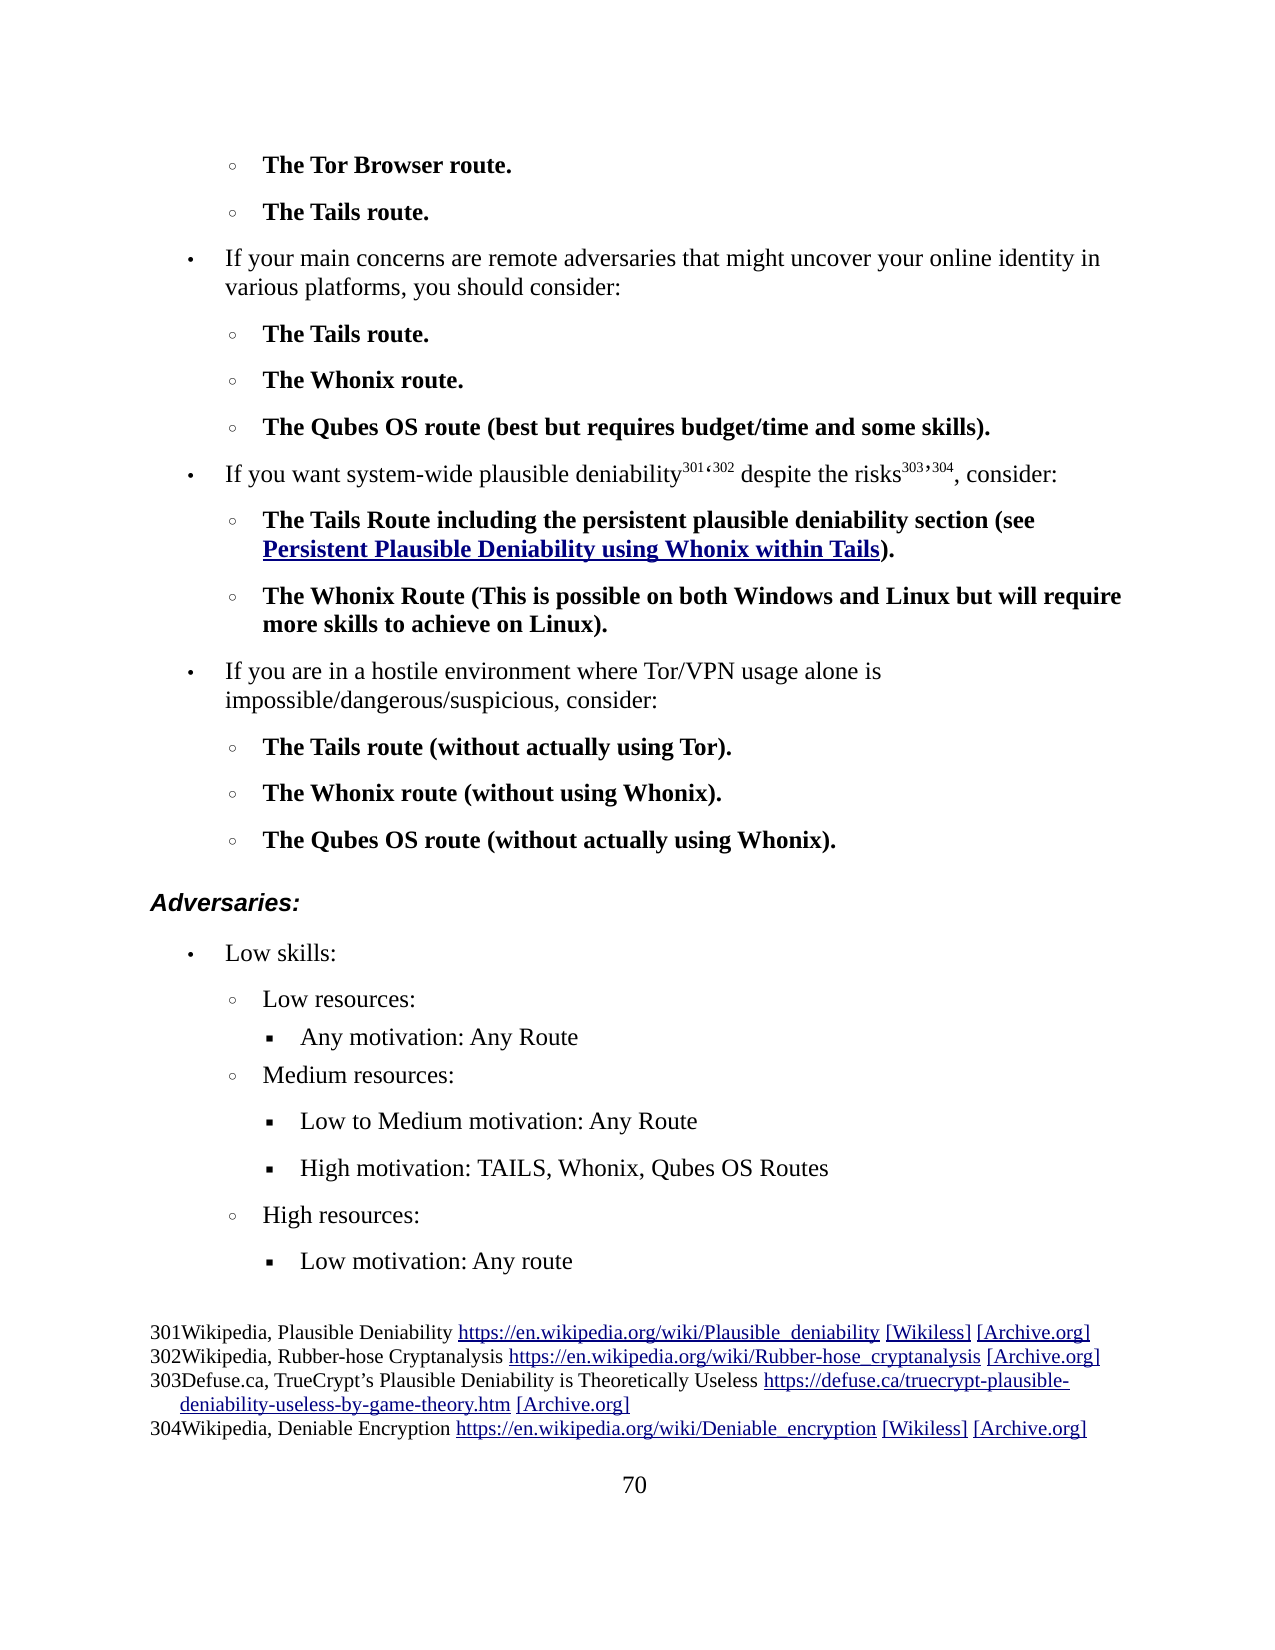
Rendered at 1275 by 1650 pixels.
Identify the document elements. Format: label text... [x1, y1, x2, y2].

list Wikipedia, Plausible Deniability https://en.wikipedia.org/wiki/Plausible_deniability [Wikiless] [Archive.org] [150, 1320, 1125, 1344]
list Low to Medium motivation: Any Route [262, 1106, 1125, 1135]
list If your main concerns are remote adversaries that might uncover your online identity in various platforms, you should consider: [187, 243, 1125, 301]
list The Whonix route (without using Whonix). [225, 778, 1125, 807]
list Low skills: [187, 938, 1125, 966]
list Low resources: [225, 984, 1125, 1013]
list Low motivation: Any route [262, 1246, 1125, 1275]
list The Qubes OS route (best but requires budget/time and some skills). [225, 412, 1125, 441]
list If you are in a hostile environment where Tor/VPN usage alone is impossible/dangerous/suspicious, consider: [187, 656, 1125, 714]
list High resources: [225, 1200, 1125, 1228]
list The Whonix Route (This is possible on both Windows and Linux but will require more skills to achieve on Linux). [225, 581, 1125, 638]
list The Tails route. [225, 197, 1125, 225]
subtitle Adversaries: [150, 888, 1125, 916]
list The Tails route (without actually using Tor). [225, 732, 1125, 760]
list Wikipedia, Rubber-hose Cryptanalysis https://en.wikipedia.org/wiki/Rubber-hose_cryptanalysis [Archive.org] [150, 1344, 1125, 1368]
list Medium resources: [225, 1060, 1125, 1088]
list Defuse.ca, TrueCrypt’s Plausible Deniability is Theoretically Useless https://defuse.ca/truecrypt-plausible-deniability-useless-by-game-theory.htm [Archive.org] [150, 1368, 1125, 1416]
list Wikipedia, Deniable Encryption https://en.wikipedia.org/wiki/Deniable_encryption [Wikiless] [Archive.org] [150, 1416, 1125, 1440]
list The Tails route. [225, 319, 1125, 347]
list The Qubes OS route (without actually using Whonix). [225, 825, 1125, 854]
list The Whonix route. [225, 365, 1125, 394]
list If you want system-wide plausible deniability‘ despite the risks’, consider: [187, 459, 1125, 487]
list Any motivation: Any Route [262, 1022, 1125, 1051]
list High motivation: TAILS, Whonix, Qubes OS Routes [262, 1153, 1125, 1182]
list The Tor Browser route. [225, 150, 1125, 179]
list The Tails Route including the persistent plausible deniability section (see Persistent Plausible Deniability using Whonix within Tails). [225, 505, 1125, 563]
